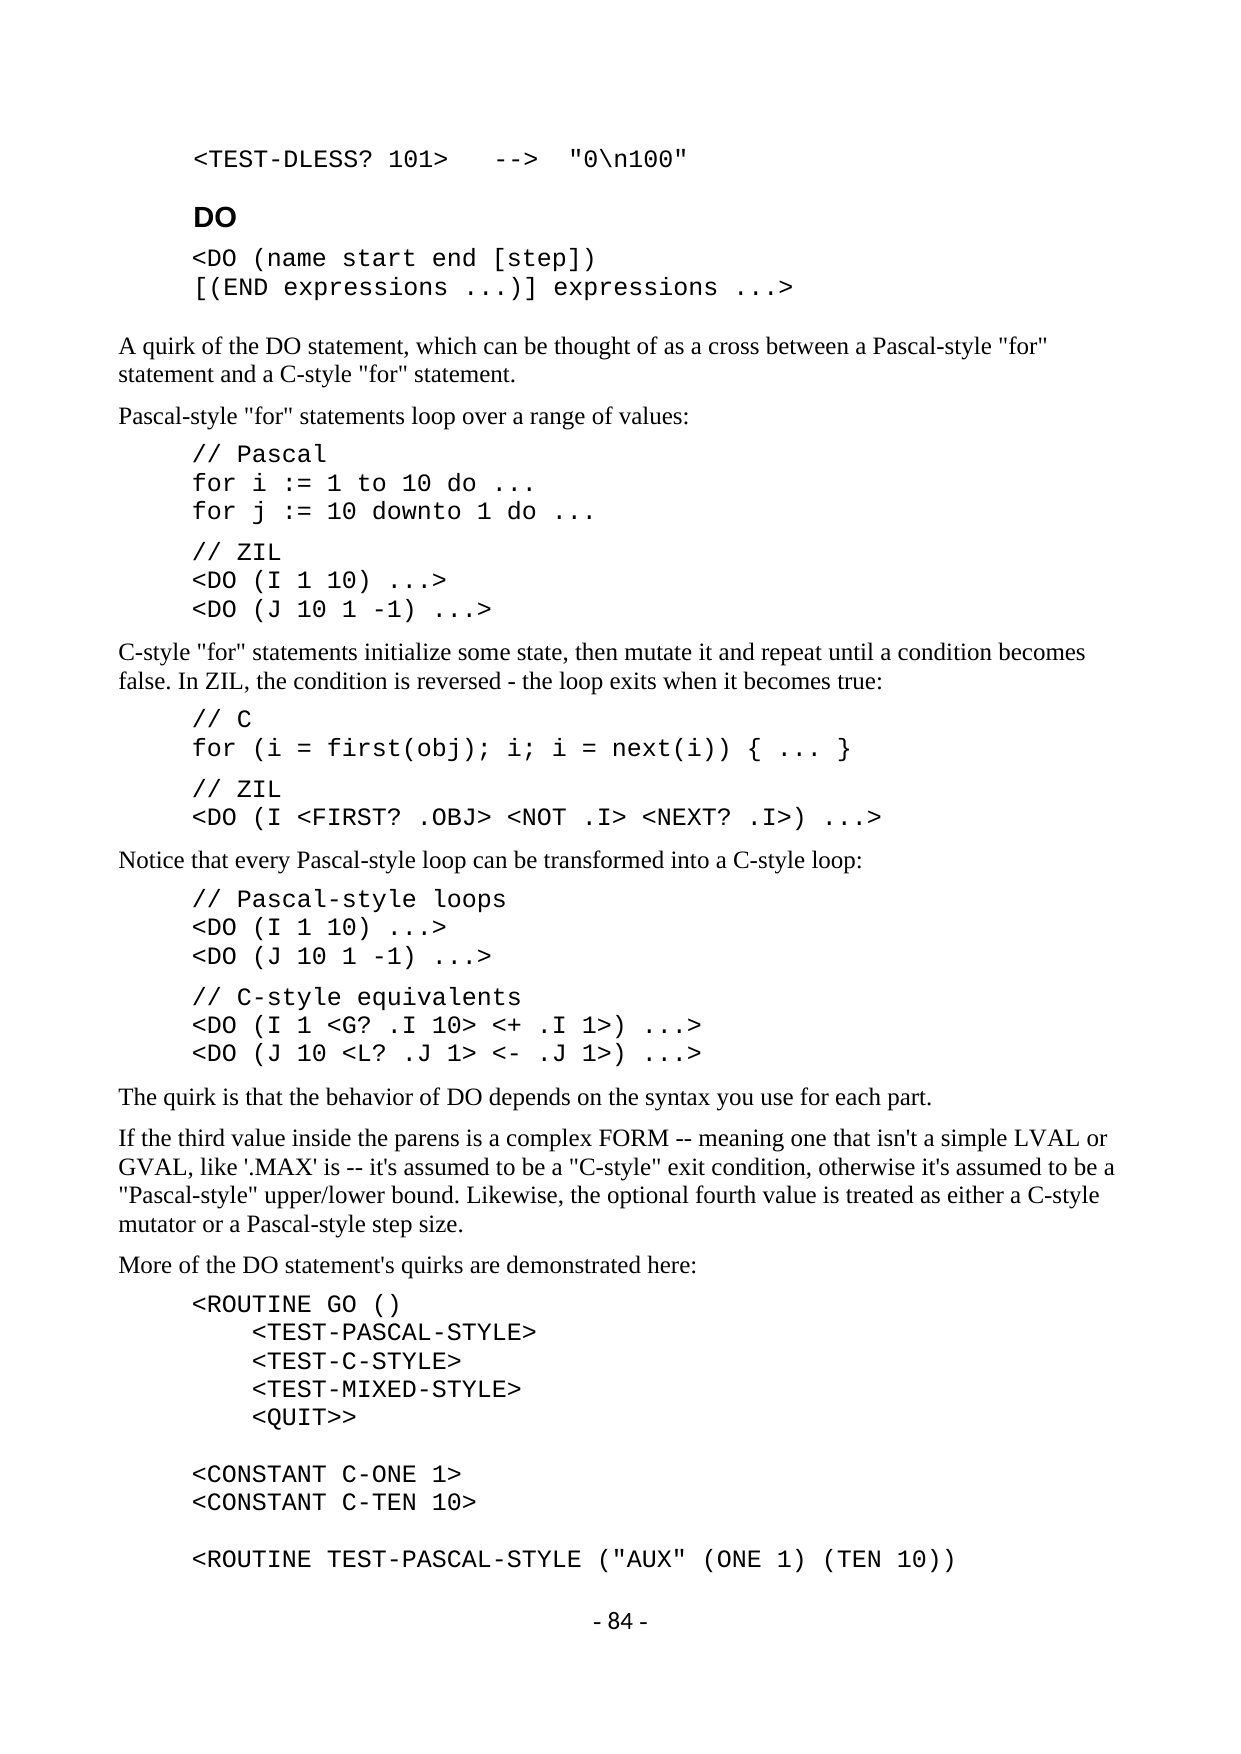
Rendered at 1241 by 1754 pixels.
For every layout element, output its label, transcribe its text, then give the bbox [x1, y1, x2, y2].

subtitle DO [118, 200, 1122, 233]
text Pascal-style "for" statements loop over a range of values: [118, 401, 1122, 429]
text More of the DO statement's quirks are demonstrated here: [118, 1250, 1122, 1279]
text If the third value inside the parens is a complex FORM -- meaning one that isn't a simple LVAL or GVAL, like '.MAX' is -- it's assumed to be a "C-style" exit condition, otherwise it's assumed to be a "Pascal-style" upper/lower bound. Likewise, the optional fourth value is treated as either a C-style mutator or a Pascal-style step size. [118, 1123, 1122, 1238]
text // C-style equivalents <DO (I 1 <G? .I 10> <+ .I 1>) ...> <DO (J 10 <L? .J 1> <- .J 1>) ...> [192, 984, 1122, 1069]
text C-style "for" statements initialize some state, then mutate it and repeat until a condition becomes false. In ZIL, the condition is reversed - the loop exits when it becomes true: [118, 637, 1122, 694]
text A quirk of the DO statement, which can be thought of as a cross between a Pascal-style "for" statement and a C-style "for" statement. [118, 331, 1122, 388]
text The quirk is that the behavior of DO depends on the syntax you use for each part. [118, 1082, 1122, 1110]
text <ROUTINE GO () <TEST-PASCAL-STYLE> <TEST-C-STYLE> <TEST-MIXED-STYLE> <QUIT>> <CONSTANT C-ONE 1> <CONSTANT C-TEN 10> <ROUTINE TEST-PASCAL-STYLE ("AUX" (ONE 1) (TEN 10)) [192, 1292, 1122, 1575]
text // ZIL <DO (I <FIRST? .OBJ> <NOT .I> <NEXT? .I>) ...> [192, 776, 1122, 833]
text <DO (name start end [step]) [(END expressions ...)] expressions ...> [192, 246, 1122, 302]
text // Pascal-style loops <DO (I 1 10) ...> <DO (J 10 1 -1) ...> [192, 887, 1122, 972]
text // C for (i = first(obj); i; i = next(i)) { ... } [192, 707, 1122, 764]
text <TEST-DLESS? 101> --> "0\n100" [118, 118, 1122, 175]
text Notice that every Pascal-style loop can be transformed into a C-style loop: [118, 845, 1122, 874]
text // Pascal for i := 1 to 10 do ... for j := 10 downto 1 do ... [192, 442, 1122, 527]
text // ZIL <DO (I 1 10) ...> <DO (J 10 1 -1) ...> [192, 539, 1122, 624]
